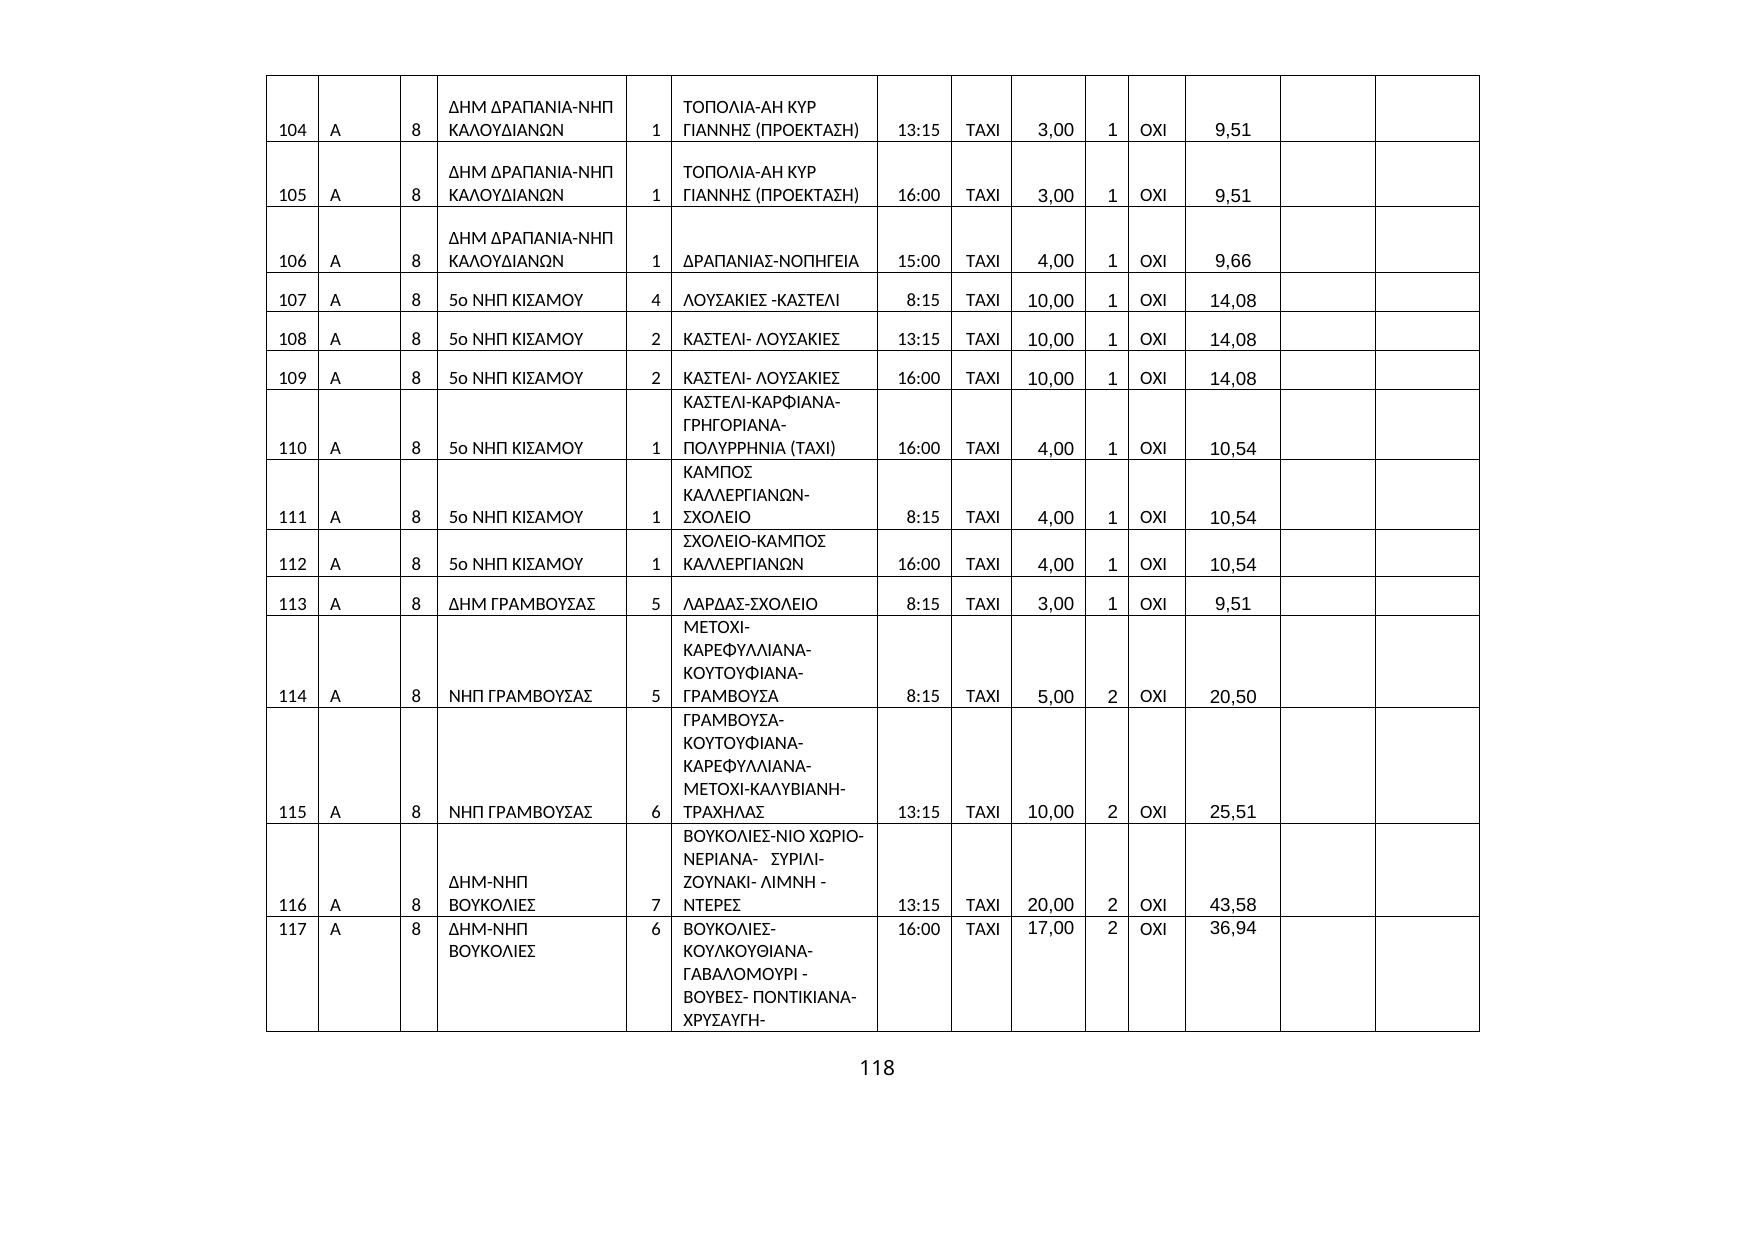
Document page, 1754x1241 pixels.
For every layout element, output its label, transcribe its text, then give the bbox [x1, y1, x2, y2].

table_cell 112 [267, 530, 318, 576]
table_cell 10,54 [1186, 530, 1280, 576]
table_cell [1376, 577, 1479, 614]
table_cell Α [319, 824, 400, 916]
table_cell [1376, 142, 1479, 206]
table_cell TAXI [952, 312, 1011, 350]
table_cell [1281, 312, 1375, 350]
table_cell ΔΗΜ-ΝΗΠ ΒΟΥΚΟΛΙΕΣ [438, 917, 626, 1031]
table_cell 105 [267, 142, 318, 206]
table_cell ΌΧΙ [1129, 351, 1185, 389]
table_cell TAXI [952, 530, 1011, 576]
table_cell 5ο ΝΗΠ ΚΙΣΑΜΟΥ [438, 351, 626, 389]
table_cell [1376, 708, 1479, 823]
table_cell Α [319, 312, 400, 350]
table_cell [1376, 207, 1479, 272]
table_cell 14,08 [1186, 351, 1280, 389]
table_cell [1281, 207, 1375, 272]
table_cell 10,00 [1012, 351, 1085, 389]
table_cell 2 [627, 351, 671, 389]
table_cell ΌΧΙ [1129, 390, 1185, 459]
table_cell TAXI [952, 577, 1011, 614]
table_cell [1281, 273, 1375, 311]
table_cell Α [319, 390, 400, 459]
table_cell 8 [401, 207, 437, 272]
table_cell ΜΕΤΟΧΙ-ΚΑΡΕΦΥΛΛΙΑΝΑ-ΚΟΥΤΟΥΦΙΑΝΑ-ΓΡΑΜΒΟΥΣΑ [672, 616, 877, 707]
table_cell [1480, 823, 1487, 916]
table_cell 2 [1086, 824, 1128, 916]
table_cell ΒΟΥΚΟΛΙΕΣ-ΝΙΟ ΧΩΡΙΟ- ΝΕΡΙΑΝΑ- ΣΥΡΙΛΙ- ΖΟΥΝΑΚΙ- ΛΙΜΝΗ -ΝΤΕΡΕΣ [672, 824, 877, 916]
table_cell 8 [401, 708, 437, 823]
table_cell 1 [1086, 530, 1128, 576]
table_cell ΔΡΑΠΑΝΙΑΣ-ΝΟΠΗΓΕΙΑ [672, 207, 877, 272]
table_cell 10,00 [1012, 708, 1085, 823]
table_cell 2 [1086, 917, 1128, 1031]
table_cell 106 [267, 207, 318, 272]
table_cell 1 [1086, 142, 1128, 206]
table_cell [1376, 312, 1479, 350]
table_cell ΌΧΙ [1129, 824, 1185, 916]
table_cell 115 [267, 708, 318, 823]
table_cell ΓΡΑΜΒΟΥΣΑ-ΚΟΥΤΟΥΦΙΑΝΑ-ΚΑΡΕΦΥΛΛΙΑΝΑ-ΜΕΤΟΧΙ-ΚΑΛΥΒΙΑΝΗ-ΤΡΑΧΗΛΑΣ [672, 708, 877, 823]
table_cell 5ο ΝΗΠ ΚΙΣΑΜΟΥ [438, 530, 626, 576]
table_cell 2 [1086, 616, 1128, 707]
table_cell 13:15 [878, 824, 951, 916]
table_cell ΌΧΙ [1129, 207, 1185, 272]
table_cell 2 [1086, 708, 1128, 823]
table_cell ΚΑΣΤΕΛΙ- ΛΟΥΣΑΚΙΕΣ [672, 312, 877, 350]
table_cell 8 [401, 577, 437, 614]
table_cell TAXI [952, 708, 1011, 823]
table_cell [1281, 142, 1375, 206]
table_cell TAXI [952, 351, 1011, 389]
table_cell 8 [401, 142, 437, 206]
table_cell 114 [267, 616, 318, 707]
table_cell 8 [401, 76, 437, 141]
table_cell 36,94 [1186, 917, 1280, 1031]
table_cell ΚΑΣΤΕΛΙ- ΛΟΥΣΑΚΙΕΣ [672, 351, 877, 389]
table_cell 20,50 [1186, 616, 1280, 707]
table_cell 9,51 [1186, 142, 1280, 206]
table_cell [1376, 824, 1479, 916]
table_cell 109 [267, 351, 318, 389]
table_cell Α [319, 708, 400, 823]
table_cell 8 [401, 312, 437, 350]
table_cell 1 [1086, 207, 1128, 272]
table_cell 1 [1086, 312, 1128, 350]
table_cell [1376, 390, 1479, 459]
table_cell ΌΧΙ [1129, 577, 1185, 614]
table_cell 8 [401, 460, 437, 529]
table_cell 1 [1086, 577, 1128, 614]
table_cell 9,66 [1186, 207, 1280, 272]
table_cell 108 [267, 312, 318, 350]
table_cell 1 [1086, 76, 1128, 141]
table_cell 1 [1086, 273, 1128, 311]
table_cell 1 [627, 530, 671, 576]
table_cell [1376, 351, 1479, 389]
table_cell 107 [267, 273, 318, 311]
table_cell 1 [1086, 351, 1128, 389]
table_cell 4 [627, 273, 671, 311]
table_cell 25,51 [1186, 708, 1280, 823]
table_cell Α [319, 460, 400, 529]
table_cell TAXI [952, 460, 1011, 529]
table_cell ΌΧΙ [1129, 917, 1185, 1031]
table_cell 4,00 [1012, 207, 1085, 272]
table_cell ΔΗΜ ΔΡΑΠΑΝΙΑ-ΝΗΠ ΚΑΛΟΥΔΙΑΝΩΝ [438, 207, 626, 272]
table_cell 1 [627, 390, 671, 459]
table_cell [1281, 824, 1375, 916]
table_cell ΔΗΜ ΔΡΑΠΑΝΙΑ-ΝΗΠ ΚΑΛΟΥΔΙΑΝΩΝ [438, 76, 626, 141]
table_cell 16:00 [878, 390, 951, 459]
table_cell 104 [267, 76, 318, 141]
table_cell 15:00 [878, 207, 951, 272]
table_cell [1480, 707, 1487, 823]
table_cell 1 [627, 207, 671, 272]
table_cell 43,58 [1186, 824, 1280, 916]
table_cell ΌΧΙ [1129, 708, 1185, 823]
table_cell 3,00 [1012, 142, 1085, 206]
table_cell ΝΗΠ ΓΡΑΜΒΟΥΣΑΣ [438, 708, 626, 823]
table_cell Α [319, 142, 400, 206]
table_cell 13:15 [878, 76, 951, 141]
table_cell 1 [1086, 460, 1128, 529]
table_cell [1376, 917, 1479, 1031]
table_cell Α [319, 351, 400, 389]
table_cell 17,00 [1012, 917, 1085, 1031]
table_cell 5ο ΝΗΠ ΚΙΣΑΜΟΥ [438, 460, 626, 529]
table_cell TAXI [952, 824, 1011, 916]
table_cell ΚΑΜΠΟΣ ΚΑΛΛΕΡΓΙΑΝΩΝ-ΣΧΟΛΕΙΟ [672, 460, 877, 529]
table_cell 8:15 [878, 616, 951, 707]
table_cell TAXI [952, 142, 1011, 206]
table_cell 6 [627, 708, 671, 823]
table_cell 8 [401, 824, 437, 916]
table_cell [1281, 708, 1375, 823]
table_cell ΚΑΣΤΕΛΙ-ΚΑΡΦΙΑΝΑ-ΓΡΗΓΟΡΙΑΝΑ-ΠΟΛΥΡΡΗΝΙΑ (TAXI) [672, 390, 877, 459]
table_cell [1480, 206, 1487, 272]
table_cell TAXI [952, 207, 1011, 272]
table_cell [1480, 389, 1487, 459]
table_cell 14,08 [1186, 273, 1280, 311]
table_cell [1480, 141, 1487, 206]
table_cell 4,00 [1012, 390, 1085, 459]
table_cell 5ο ΝΗΠ ΚΙΣΑΜΟΥ [438, 390, 626, 459]
table_cell Α [319, 577, 400, 614]
table_cell 16:00 [878, 530, 951, 576]
table_cell 111 [267, 460, 318, 529]
table_cell ΌΧΙ [1129, 142, 1185, 206]
table_cell [1376, 530, 1479, 576]
table_cell ΔΗΜ ΔΡΑΠΑΝΙΑ-ΝΗΠ ΚΑΛΟΥΔΙΑΝΩΝ [438, 142, 626, 206]
table_cell [1281, 460, 1375, 529]
table_cell Α [319, 207, 400, 272]
table_cell ΌΧΙ [1129, 530, 1185, 576]
table_cell 8 [401, 616, 437, 707]
table_cell 8 [401, 273, 437, 311]
table_cell [1376, 273, 1479, 311]
table_cell ΤΟΠΟΛΙΑ-ΑΗ ΚΥΡ ΓΙΑΝΝΗΣ (ΠΡΟΕΚΤΑΣΗ) [672, 142, 877, 206]
table_cell [1480, 615, 1487, 707]
table_cell [1376, 76, 1479, 141]
table_cell 5,00 [1012, 616, 1085, 707]
table_cell 4,00 [1012, 530, 1085, 576]
table_cell 16:00 [878, 142, 951, 206]
table_cell [1480, 916, 1487, 1031]
table_cell 8 [401, 351, 437, 389]
table_cell [1281, 616, 1375, 707]
table_cell ΌΧΙ [1129, 273, 1185, 311]
table_cell 116 [267, 824, 318, 916]
table_cell ΛΑΡΔΑΣ-ΣΧΟΛΕΙΟ [672, 577, 877, 614]
table_cell [1281, 76, 1375, 141]
table_cell 6 [627, 917, 671, 1031]
table_cell 8:15 [878, 460, 951, 529]
table_cell ΔΗΜ ΓΡΑΜΒΟΥΣΑΣ [438, 577, 626, 614]
table_cell ΛΟΥΣΑΚΙΕΣ -ΚΑΣΤΕΛΙ [672, 273, 877, 311]
table_cell 5ο ΝΗΠ ΚΙΣΑΜΟΥ [438, 312, 626, 350]
table_cell ΣΧΟΛΕΙΟ-ΚΑΜΠΟΣ ΚΑΛΛΕΡΓΙΑΝΩΝ [672, 530, 877, 576]
table_cell 7 [627, 824, 671, 916]
table_cell 8 [401, 390, 437, 459]
table_cell 4,00 [1012, 460, 1085, 529]
table_cell Α [319, 917, 400, 1031]
table_cell ΌΧΙ [1129, 76, 1185, 141]
table_cell [1281, 577, 1375, 614]
table_cell [1376, 460, 1479, 529]
table_cell TAXI [952, 917, 1011, 1031]
table_cell [1480, 75, 1487, 141]
table_cell ΝΗΠ ΓΡΑΜΒΟΥΣΑΣ [438, 616, 626, 707]
table_cell 16:00 [878, 351, 951, 389]
table_cell Α [319, 273, 400, 311]
table_cell 10,54 [1186, 390, 1280, 459]
table_cell 20,00 [1012, 824, 1085, 916]
table_cell [1376, 616, 1479, 707]
table_cell [1480, 576, 1487, 614]
table_cell 5ο ΝΗΠ ΚΙΣΑΜΟΥ [438, 273, 626, 311]
table_cell TAXI [952, 390, 1011, 459]
table_cell ΤΟΠΟΛΙΑ-ΑΗ ΚΥΡ ΓΙΑΝΝΗΣ (ΠΡΟΕΚΤΑΣΗ) [672, 76, 877, 141]
table_cell 1 [627, 460, 671, 529]
table_cell 2 [627, 312, 671, 350]
table_cell [1480, 459, 1487, 529]
table_cell [1480, 350, 1487, 389]
table_cell 110 [267, 390, 318, 459]
table_cell TAXI [952, 616, 1011, 707]
table_cell 1 [627, 76, 671, 141]
table_cell TAXI [952, 76, 1011, 141]
table_cell [1281, 917, 1375, 1031]
table_cell ΔΗΜ-ΝΗΠ ΒΟΥΚΟΛΙΕΣ [438, 824, 626, 916]
table_cell ΌΧΙ [1129, 460, 1185, 529]
table_cell [1480, 311, 1487, 350]
table_cell 10,00 [1012, 312, 1085, 350]
table_cell 1 [1086, 390, 1128, 459]
table_cell 13:15 [878, 312, 951, 350]
table_cell 1 [627, 142, 671, 206]
table_cell 10,54 [1186, 460, 1280, 529]
table_cell [1281, 530, 1375, 576]
table_cell [1480, 272, 1487, 311]
table_cell 13:15 [878, 708, 951, 823]
table_cell [1480, 529, 1487, 576]
table_cell Α [319, 616, 400, 707]
table_cell 113 [267, 577, 318, 614]
table_cell 8 [401, 917, 437, 1031]
table_cell 9,51 [1186, 577, 1280, 614]
table_cell 10,00 [1012, 273, 1085, 311]
table_cell 5 [627, 577, 671, 614]
table_cell ΌΧΙ [1129, 616, 1185, 707]
table_cell 8:15 [878, 577, 951, 614]
table_cell 14,08 [1186, 312, 1280, 350]
table_cell 8:15 [878, 273, 951, 311]
table_cell ΌΧΙ [1129, 312, 1185, 350]
table_cell ΒΟΥΚΟΛΙΕΣ- ΚΟΥΛΚΟΥΘΙΑΝΑ- ΓΑΒΑΛΟΜΟΥΡΙ -ΒΟΥΒΕΣ- ΠΟΝΤΙΚΙΑΝΑ- ΧΡΥΣΑΥΓΗ- [672, 917, 877, 1031]
table_cell 117 [267, 917, 318, 1031]
table_cell [1281, 351, 1375, 389]
table_cell 5 [627, 616, 671, 707]
table_cell TAXI [952, 273, 1011, 311]
table_cell 8 [401, 530, 437, 576]
table_cell Α [319, 76, 400, 141]
table_cell [1281, 390, 1375, 459]
table_cell 3,00 [1012, 76, 1085, 141]
table_cell Α [319, 530, 400, 576]
table_cell 3,00 [1012, 577, 1085, 614]
table_cell 9,51 [1186, 76, 1280, 141]
table_cell 16:00 [878, 917, 951, 1031]
